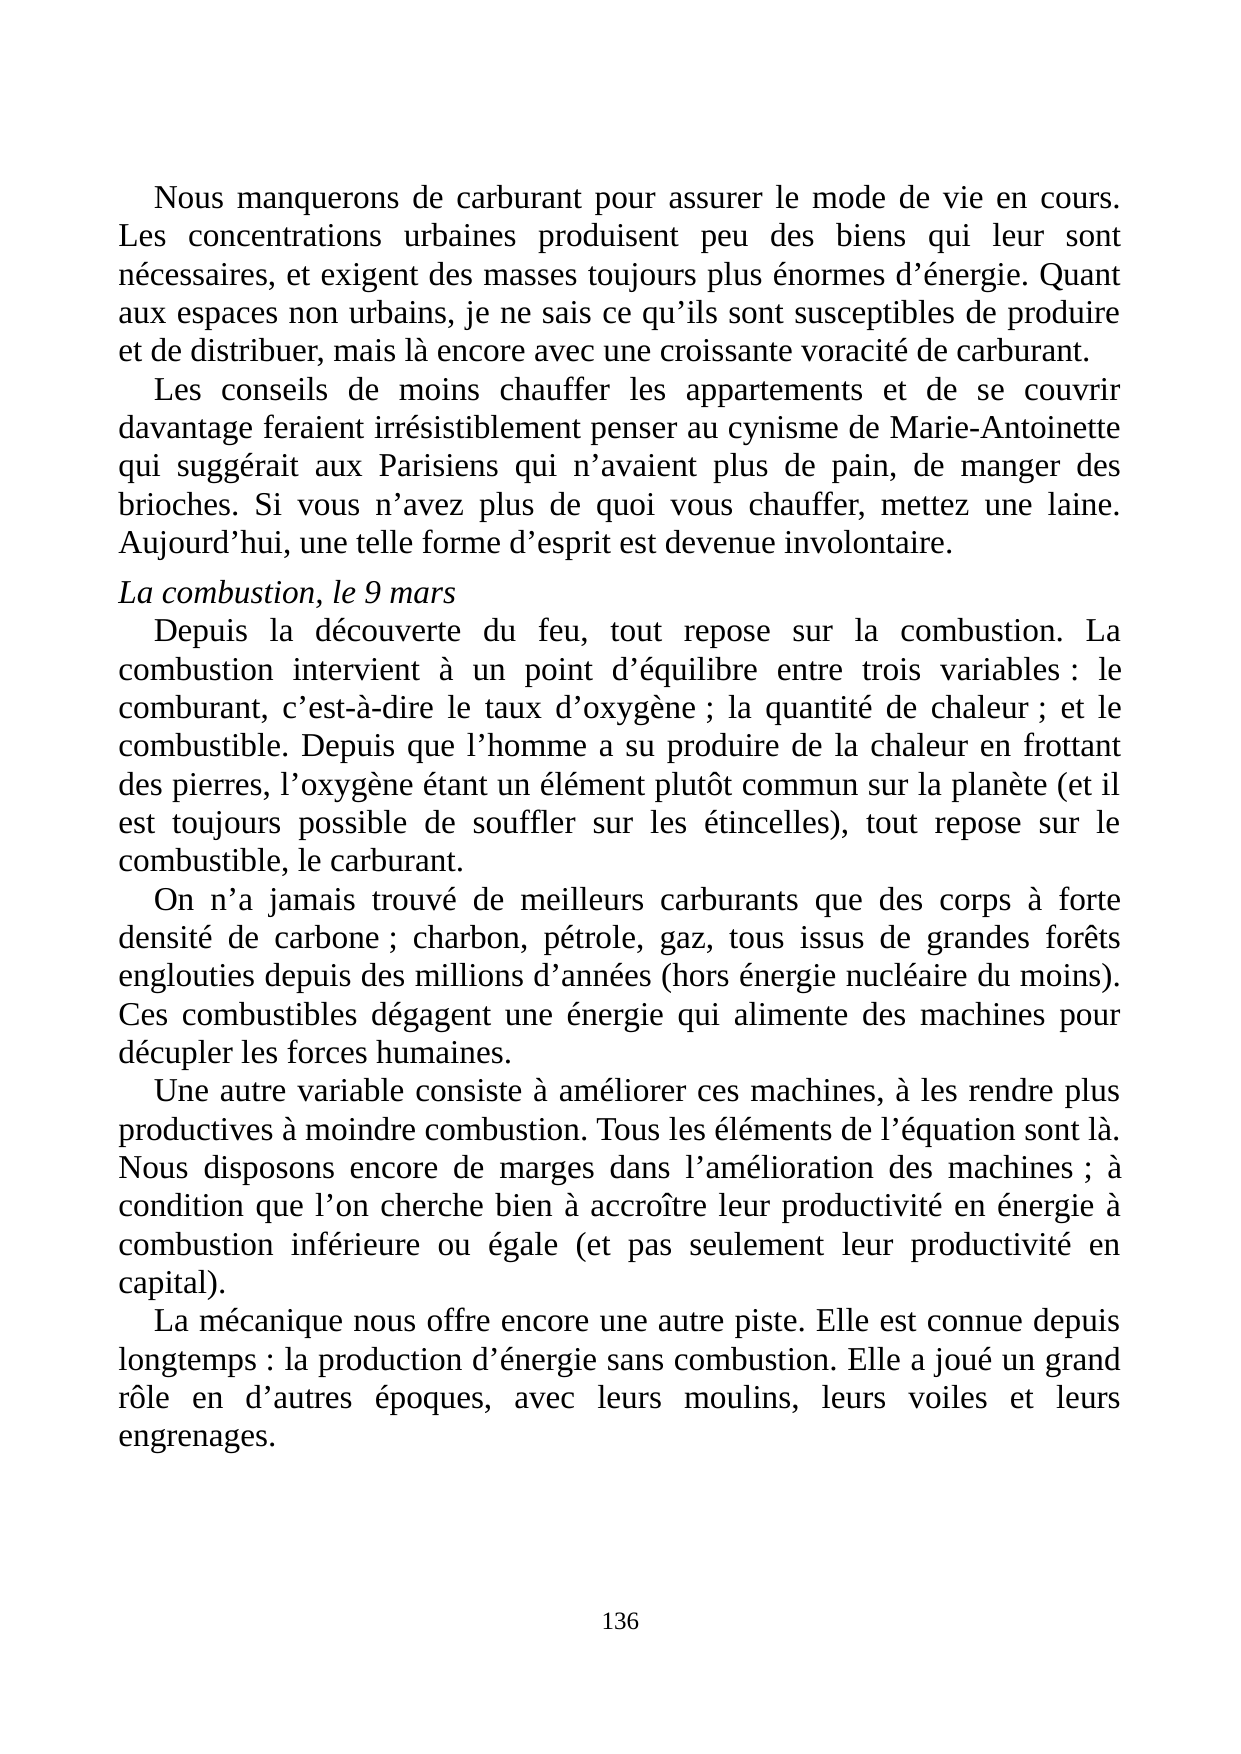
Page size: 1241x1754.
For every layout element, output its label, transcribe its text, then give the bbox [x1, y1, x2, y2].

text Nous manquerons de carburant pour assurer le mode de vie en cours. Les concentrations urbaines produisent peu des biens qui leur sont nécessaires, et exigent des masses toujours plus énormes d’énergie. Quant aux espaces non urbains, je ne sais ce qu’ils sont susceptibles de produire et de distribuer, mais là encore avec une croissante voracité de carburant. [118, 177, 1122, 369]
text On n’a jamais trouvé de meilleurs carburants que des corps à forte densité de carbone ; charbon, pétrole, gaz, tous issus de grandes forêts englouties depuis des millions d’années (hors énergie nucléaire du moins). Ces combustibles dégagent une énergie qui alimente des machines pour décupler les forces humaines. [118, 879, 1122, 1071]
text La mécanique nous offre encore une autre piste. Elle est connue depuis longtemps : la production d’énergie sans combustion. Elle a joué un grand rôle en d’autres époques, avec leurs moulins, leurs voiles et leurs engrenages. [118, 1301, 1122, 1454]
text Depuis la découverte du feu, tout repose sur la combustion. La combustion intervient à un point d’équilibre entre trois variables : le comburant, c’est-à-dire le taux d’oxygène ; la quantité de chaleur ; et le combustible. Depuis que l’homme a su produire de la chaleur en frottant des pierres, l’oxygène étant un élément plutôt commun sur la planète (et il est toujours possible de souffler sur les étincelles), tout repose sur le combustible, le carburant. [118, 611, 1122, 879]
text Une autre variable consiste à améliorer ces machines, à les rendre plus productives à moindre combustion. Tous les éléments de l’équation sont là. Nous disposons encore de marges dans l’amélioration des machines ; à condition que l’on cherche bien à accroître leur productivité en énergie à combustion inférieure ou égale (et pas seulement leur productivité en capital). [118, 1071, 1122, 1301]
subtitle La combustion, le 9 mars [118, 572, 1122, 611]
text Les conseils de moins chauffer les appartements et de se couvrir davantage feraient irrésistiblement penser au cynisme de Marie-Antoinette qui suggérait aux Parisiens qui n’avaient plus de pain, de manger des brioches. Si vous n’avez plus de quoi vous chauffer, mettez une laine. Aujourd’hui, une telle forme d’esprit est devenue involontaire. [118, 369, 1122, 560]
